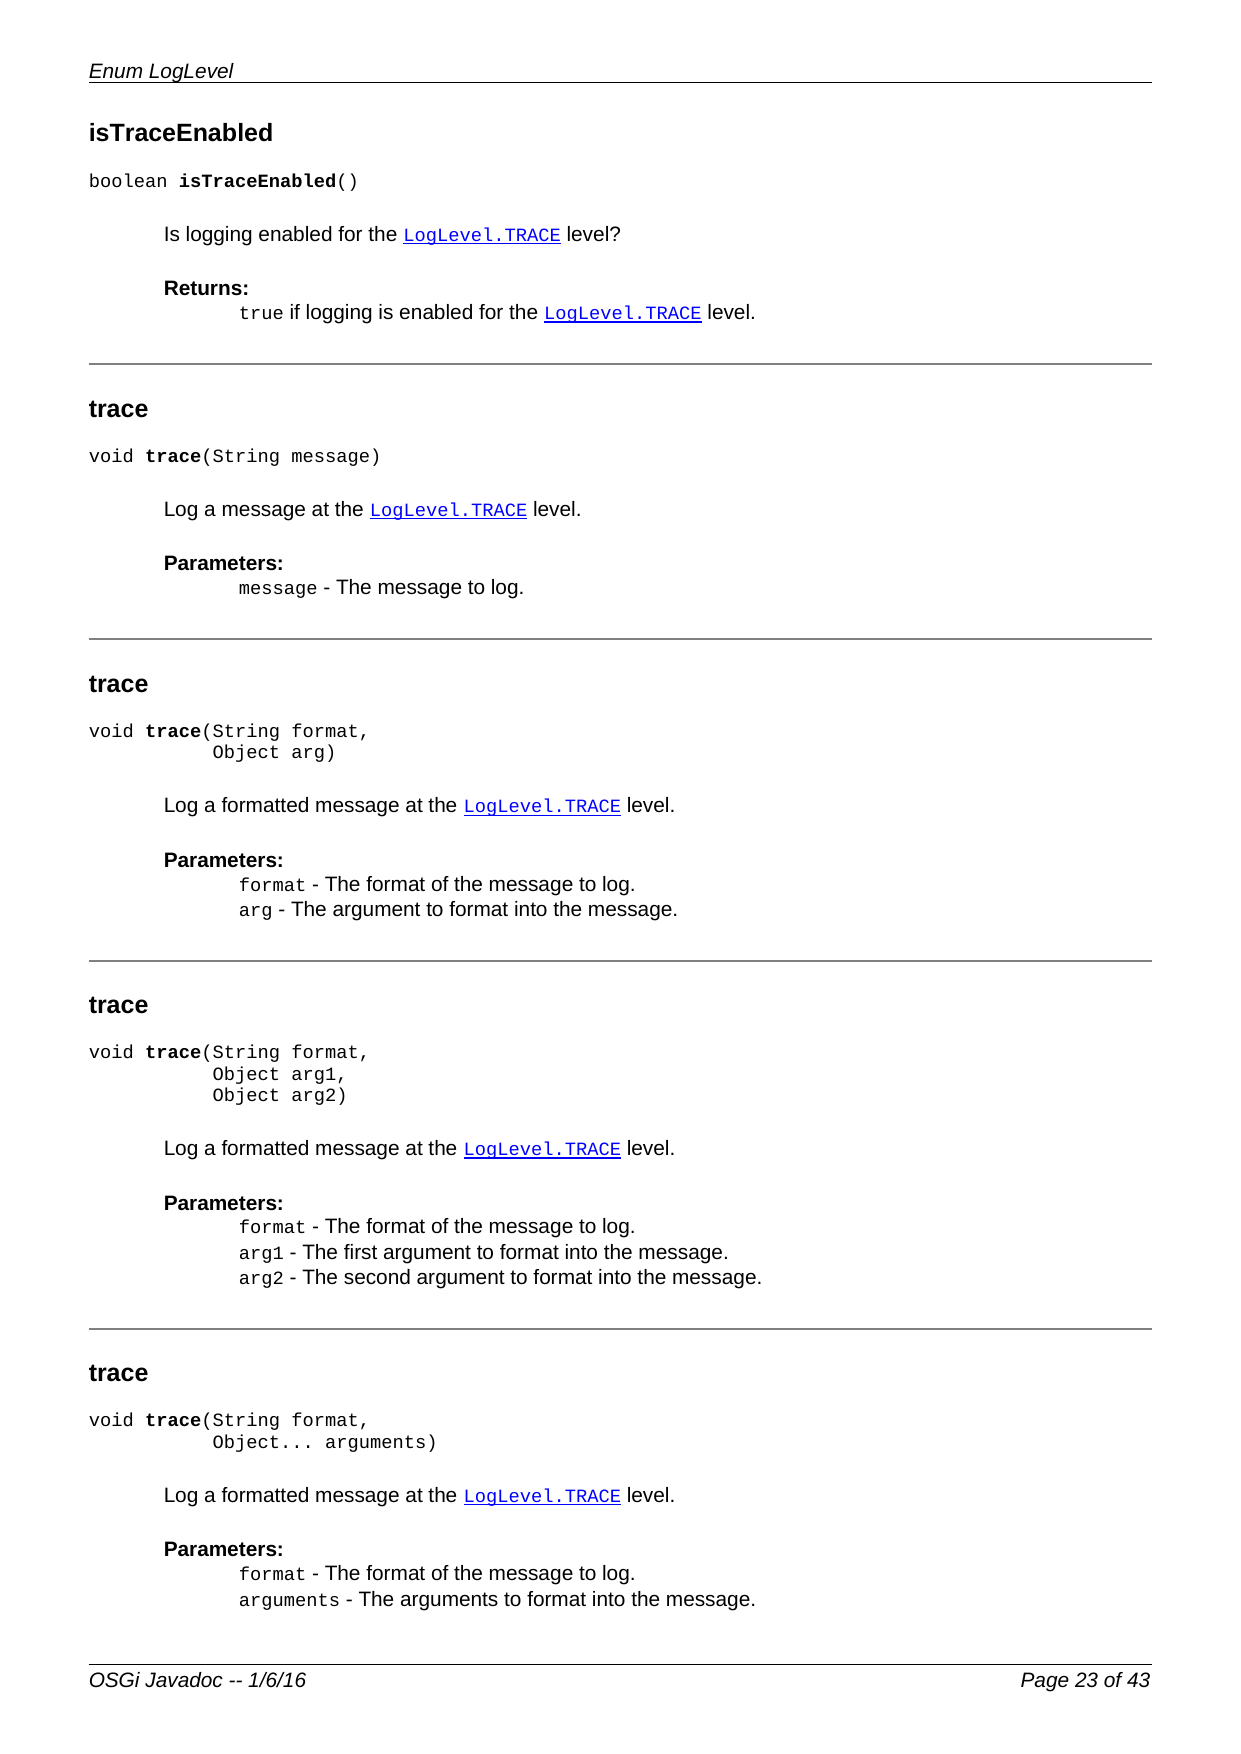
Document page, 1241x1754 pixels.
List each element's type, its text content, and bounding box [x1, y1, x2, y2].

text Parameters: [163, 1190, 1152, 1214]
text Log a formatted message at the LogLevel.TRACE level. [163, 793, 1152, 818]
text Returns: [163, 276, 1152, 300]
text void trace(String message) [88, 446, 1152, 468]
subtitle trace [88, 990, 1152, 1019]
text true if logging is enabled for the LogLevel.TRACE level. [238, 300, 1152, 325]
text Parameters: [163, 551, 1152, 575]
text arg - The argument to format into the message. [238, 897, 1152, 922]
text boolean isTraceEnabled() [88, 171, 1152, 193]
text arguments - The arguments to format into the message. [238, 1586, 1152, 1612]
subtitle isTraceEnabled [88, 118, 1152, 147]
text format - The format of the message to log. [238, 1214, 1152, 1239]
text format - The format of the message to log. [238, 872, 1152, 897]
subtitle trace [88, 669, 1152, 697]
subtitle trace [88, 1358, 1152, 1387]
text void trace(String format, Object arg) [88, 722, 1152, 764]
text Parameters: [163, 848, 1152, 872]
text arg1 - The first argument to format into the message. [238, 1239, 1152, 1265]
text Is logging enabled for the LogLevel.TRACE level? [163, 222, 1152, 247]
text Log a formatted message at the LogLevel.TRACE level. [163, 1136, 1152, 1161]
text Log a message at the LogLevel.TRACE level. [163, 497, 1152, 522]
text arg2 - The second argument to format into the message. [238, 1265, 1152, 1290]
text Log a formatted message at the LogLevel.TRACE level. [163, 1483, 1152, 1508]
text message - The message to log. [238, 575, 1152, 600]
text format - The format of the message to log. [238, 1561, 1152, 1586]
text Parameters: [163, 1537, 1152, 1561]
text void trace(String format, Object arg1, Object arg2) [88, 1043, 1152, 1107]
text void trace(String format, Object... arguments) [88, 1411, 1152, 1454]
subtitle trace [88, 393, 1152, 422]
